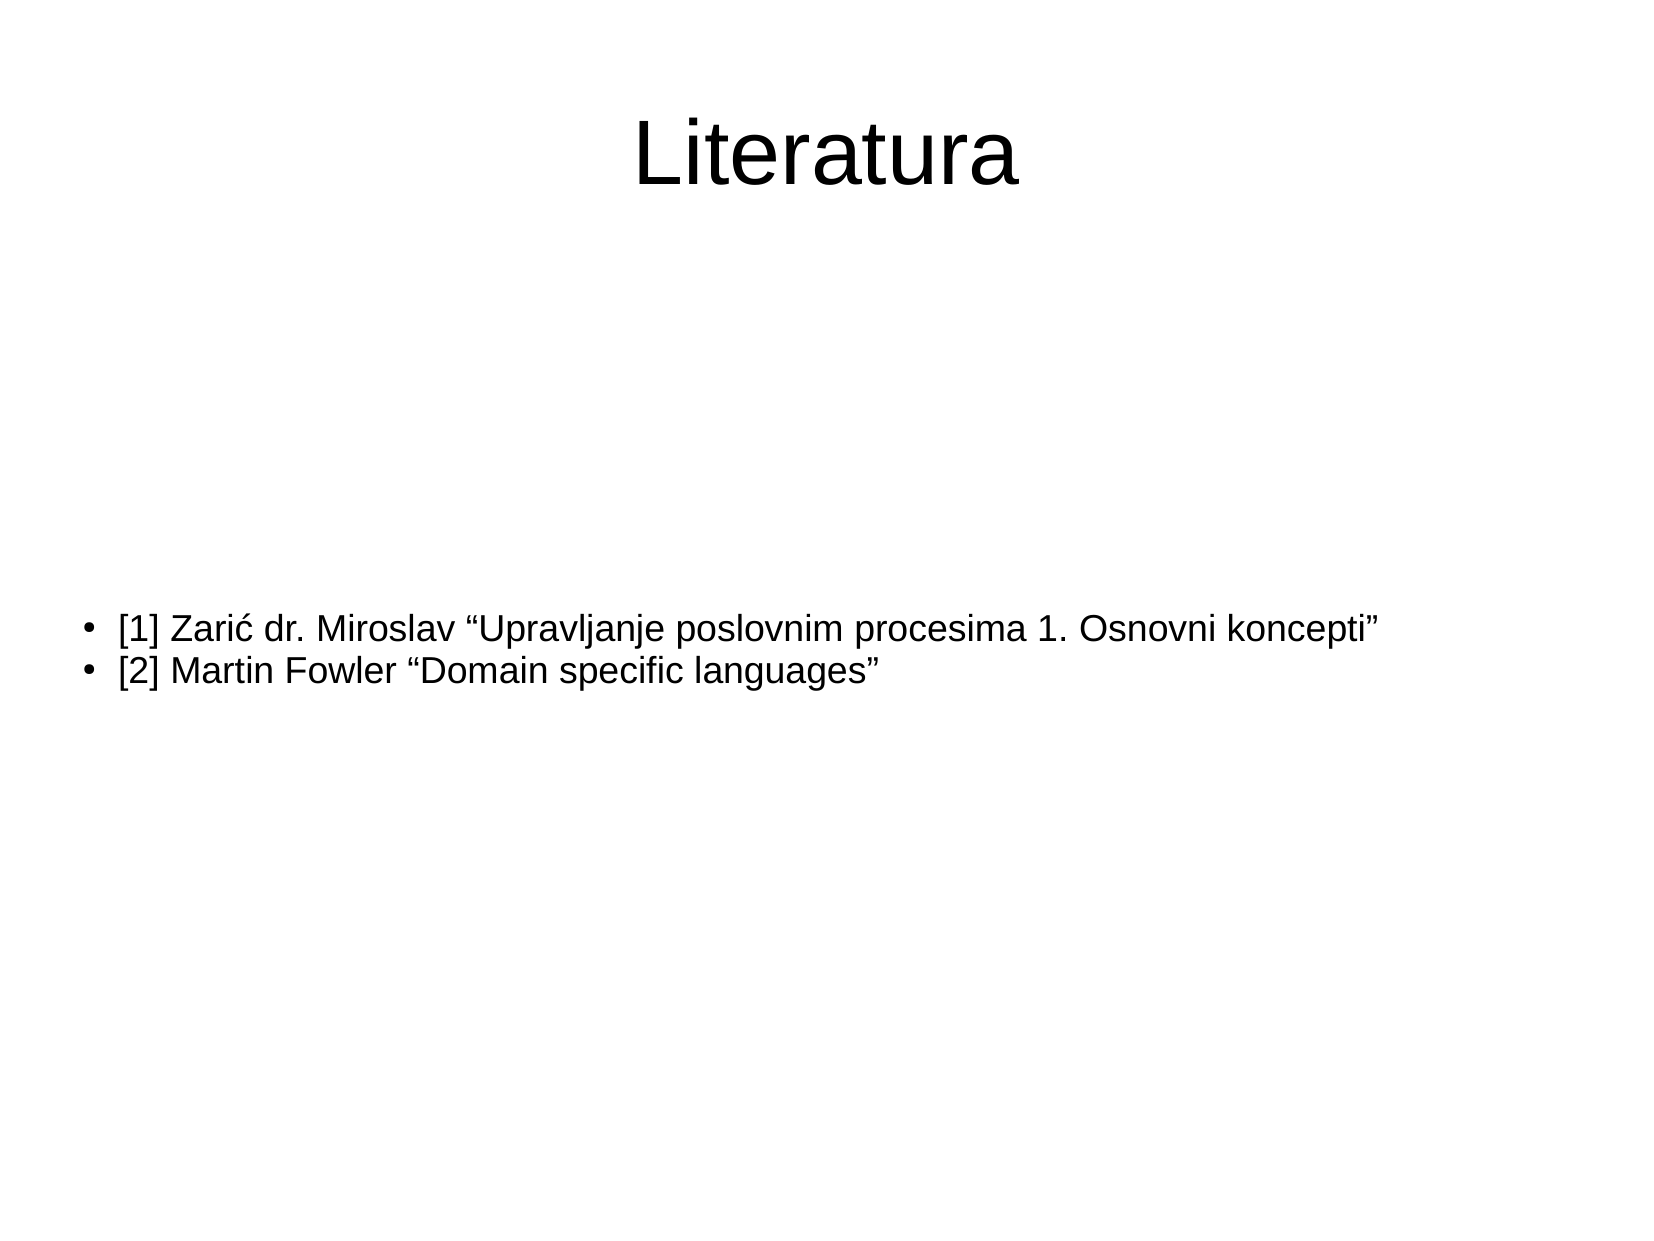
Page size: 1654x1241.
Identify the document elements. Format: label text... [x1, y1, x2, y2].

title Literatura [82, 49, 1571, 257]
subtitle [1] Zarić dr. Miroslav “Upravljanje poslovnim procesima 1. Osnovni koncepti” [2] Martin Fowler “Domain specific languages” [82, 290, 1571, 1010]
